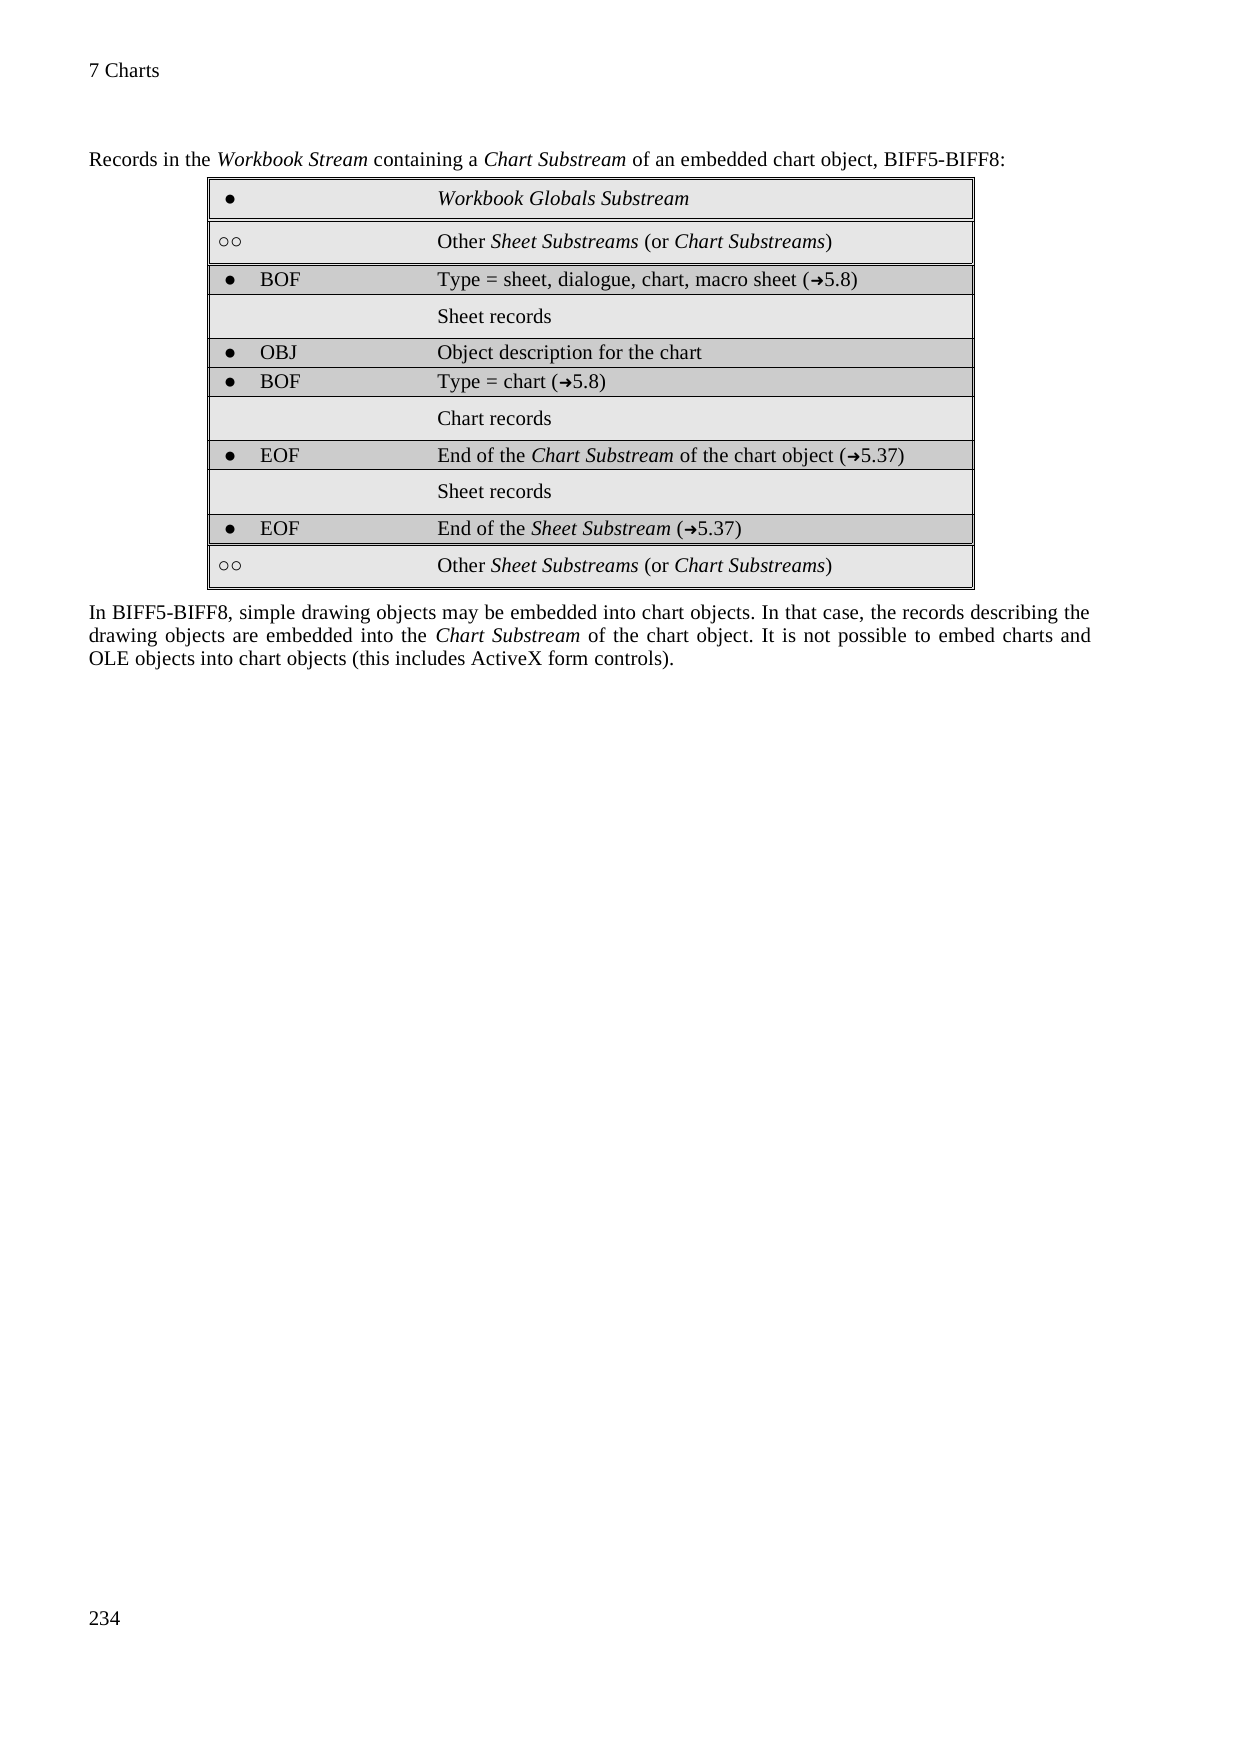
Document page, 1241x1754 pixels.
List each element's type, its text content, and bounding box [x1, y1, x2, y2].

table_header [251, 180, 428, 218]
table_cell [210, 470, 251, 514]
table_cell [251, 546, 428, 587]
table_cell ● [210, 266, 251, 294]
table_cell ● [210, 441, 251, 469]
table_cell ● [210, 339, 251, 367]
table_cell ● [210, 368, 251, 396]
table_cell End of the Chart Substream of the chart object (➜5.37) [428, 441, 972, 469]
table_cell ○○ [210, 222, 251, 263]
table_cell EOF [251, 441, 428, 469]
table_cell Sheet records [428, 295, 972, 338]
table_cell Object description for the chart [428, 339, 972, 367]
table_header Workbook Globals Substream [428, 180, 972, 218]
text In BIFF5-BIFF8, simple drawing objects may be embedded into chart objects. In that case, the records describing the drawing objects are embedded into the Chart Substream of the chart object. It is not possible to embed charts and OLE objects into chart objects (this includes ActiveX form controls). [88, 601, 1093, 670]
table_cell Other Sheet Substreams (or Chart Substreams) [428, 546, 972, 587]
table_cell End of the Sheet Substream (➜5.37) [428, 515, 972, 543]
text Records in the Workbook Stream containing a Chart Substream of an embedded chart object, BIFF5-BIFF8: [88, 148, 1093, 171]
table_cell EOF [251, 515, 428, 543]
table_cell ○○ [210, 546, 251, 587]
table_cell BOF [251, 266, 428, 294]
table_cell Chart records [428, 397, 972, 440]
table_cell Type = chart (➜5.8) [428, 368, 972, 396]
table_cell Sheet records [428, 470, 972, 514]
table_cell [210, 295, 251, 338]
table_cell [251, 295, 428, 338]
table_cell [251, 470, 428, 514]
table_header ● [210, 180, 251, 218]
table_cell Type = sheet, dialogue, chart, macro sheet (➜5.8) [428, 266, 972, 294]
table_cell OBJ [251, 339, 428, 367]
table_cell [251, 222, 428, 263]
table_cell BOF [251, 368, 428, 396]
table_cell [251, 397, 428, 440]
table_cell [210, 397, 251, 440]
table_cell ● [210, 515, 251, 543]
table_cell Other Sheet Substreams (or Chart Substreams) [428, 222, 972, 263]
